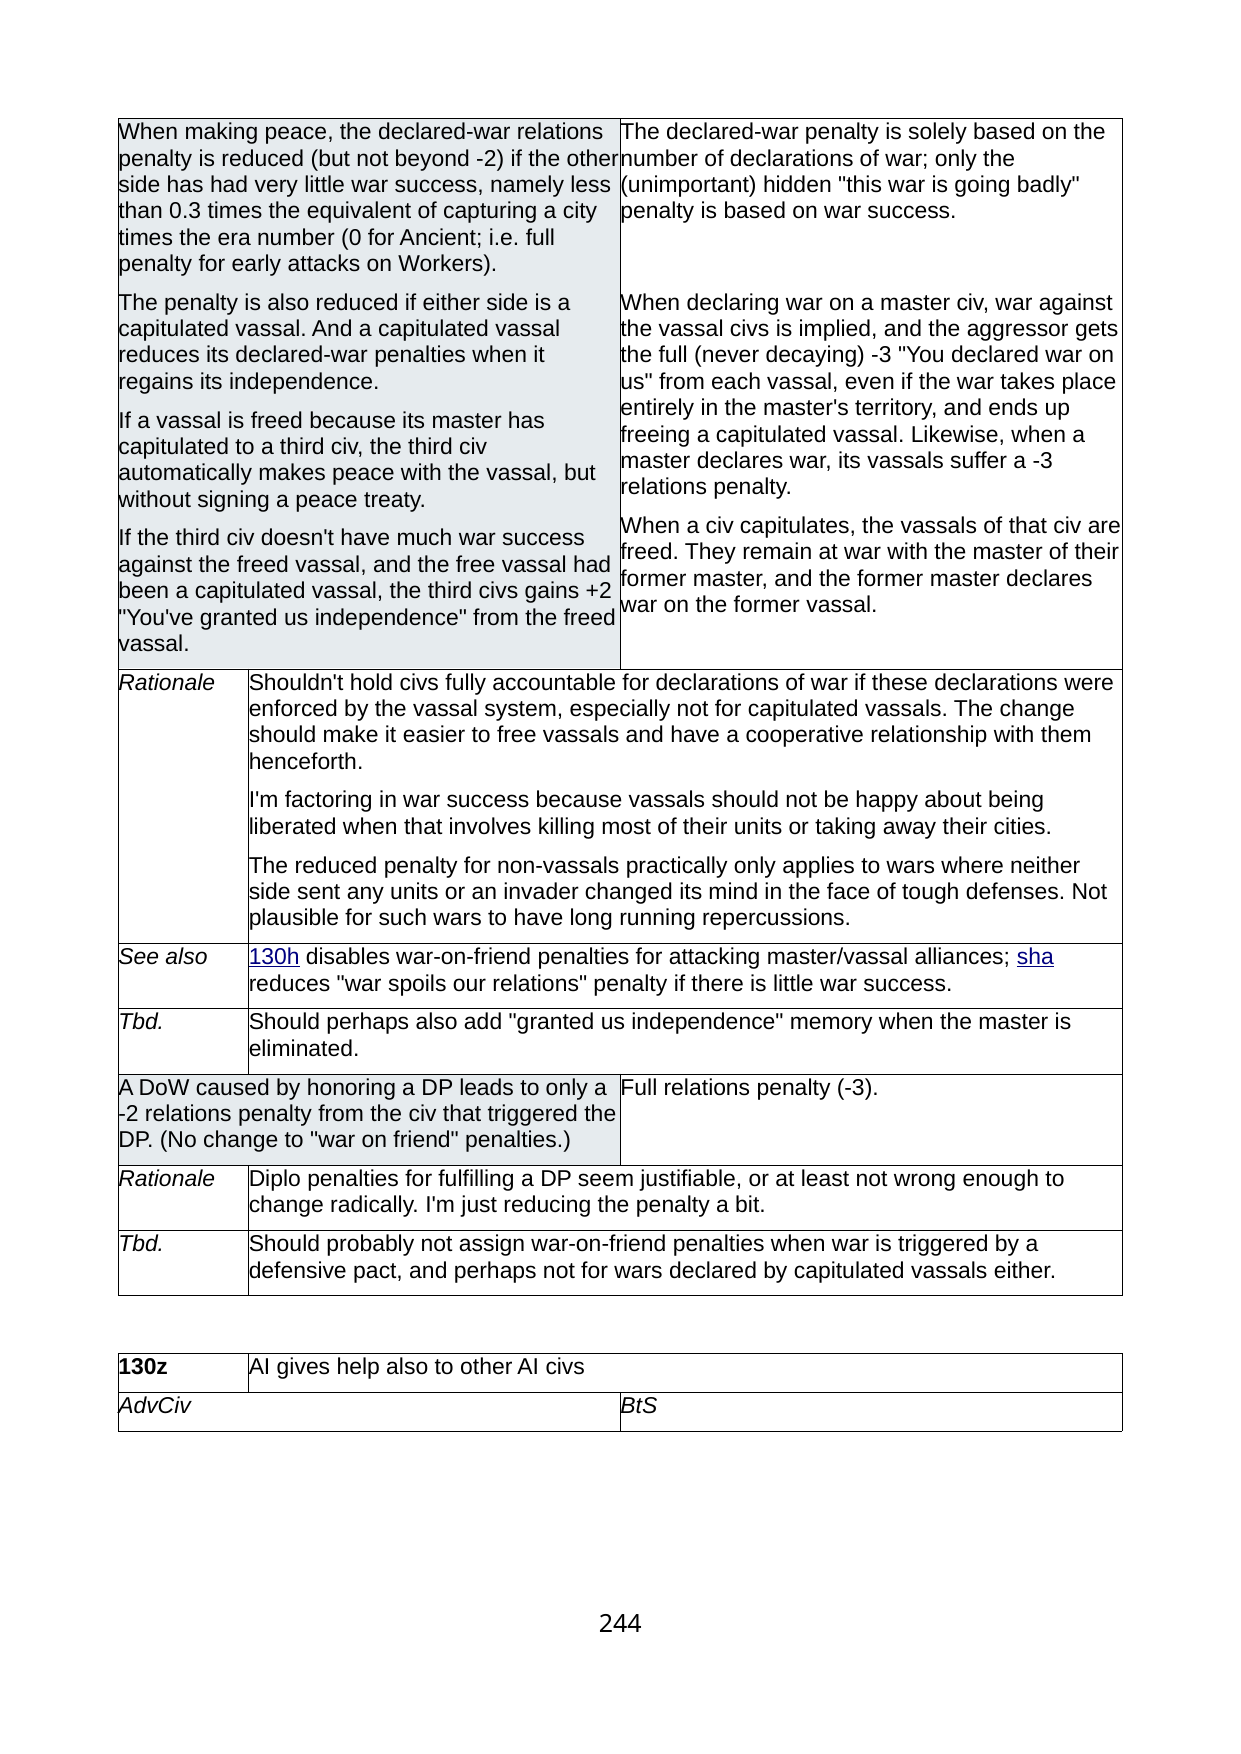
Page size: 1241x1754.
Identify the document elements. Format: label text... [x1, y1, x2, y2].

table_cell Rationale [119, 1166, 248, 1230]
table_cell The declared-war penalty is solely based on the number of declarations of war; only the (unimportant) hidden "this war is going badly" penalty is based on war success. When declaring war on a master civ, war against the vassal civs is implied, and the aggressor gets the full (never decaying) -3 "You declared war on us" from each vassal, even if the war takes place entirely in the master's territory, and ends up freeing a capitulated vassal. Likewise, when a master declares war, its vassals suffer a -3 relations penalty. When a civ capitulates, the vassals of that civ are freed. They remain at war with the master of their former master, and the former master declares war on the former vassal. [621, 119, 1122, 668]
table_cell Diplo penalties for fulfilling a DP seem justifiable, or at least not wrong enough to change radically. I'm just reducing the penalty a bit. [249, 1166, 1122, 1230]
table_cell See also [119, 944, 248, 1008]
table_cell When making peace, the declared-war relations penalty is reduced (but not beyond -2) if the other side has had very little war success, namely less than 0.3 times the equivalent of capturing a city times the era number (0 for Ancient; i.e. full penalty for early attacks on Workers). The penalty is also reduced if either side is a capitulated vassal. And a capitulated vassal reduces its declared-war penalties when it regains its independence. If a vassal is freed because its master has capitulated to a third civ, the third civ automatically makes peace with the vassal, but without signing a peace treaty. If the third civ doesn't have much war success against the freed vassal, and the free vassal had been a capitulated vassal, the third civs gains +2 "You've granted us independence" from the freed vassal. [119, 119, 620, 668]
table_cell 130h disables war-on-friend penalties for attacking master/vassal alliances; sha reduces "war spoils our relations" penalty if there is little war success. [249, 944, 1122, 1008]
table_cell Tbd. [119, 1009, 248, 1073]
table_cell Should probably not assign war-on-friend penalties when war is triggered by a defensive pact, and perhaps not for wars declared by capitulated vassals either. [249, 1231, 1122, 1295]
table_cell Full relations penalty (-3). [621, 1075, 1122, 1165]
table_cell Shouldn't hold civs fully accountable for declarations of war if these declarations were enforced by the vassal system, especially not for capitulated vassals. The change should make it easier to free vassals and have a cooperative relationship with them henceforth. I'm factoring in war success because vassals should not be happy about being liberated when that involves killing most of their units or taking away their cities. The reduced penalty for non-vassals practically only applies to wars where neither side sent any units or an invader changed its mind in the face of tough defenses. Not plausible for such wars to have long running repercussions. [249, 670, 1122, 943]
table_cell AdvCiv [119, 1393, 620, 1431]
table_header 130z [119, 1354, 248, 1392]
table_cell BtS [621, 1393, 1122, 1431]
table_cell Should perhaps also add "granted us independence" memory when the master is eliminated. [249, 1009, 1122, 1073]
table_header AI gives help also to other AI civs [249, 1354, 1122, 1392]
table_cell Rationale [119, 670, 248, 943]
table_cell A DoW caused by honoring a DP leads to only a -2 relations penalty from the civ that triggered the DP. (No change to "war on friend" penalties.) [119, 1075, 620, 1165]
table_cell Tbd. [119, 1231, 248, 1295]
